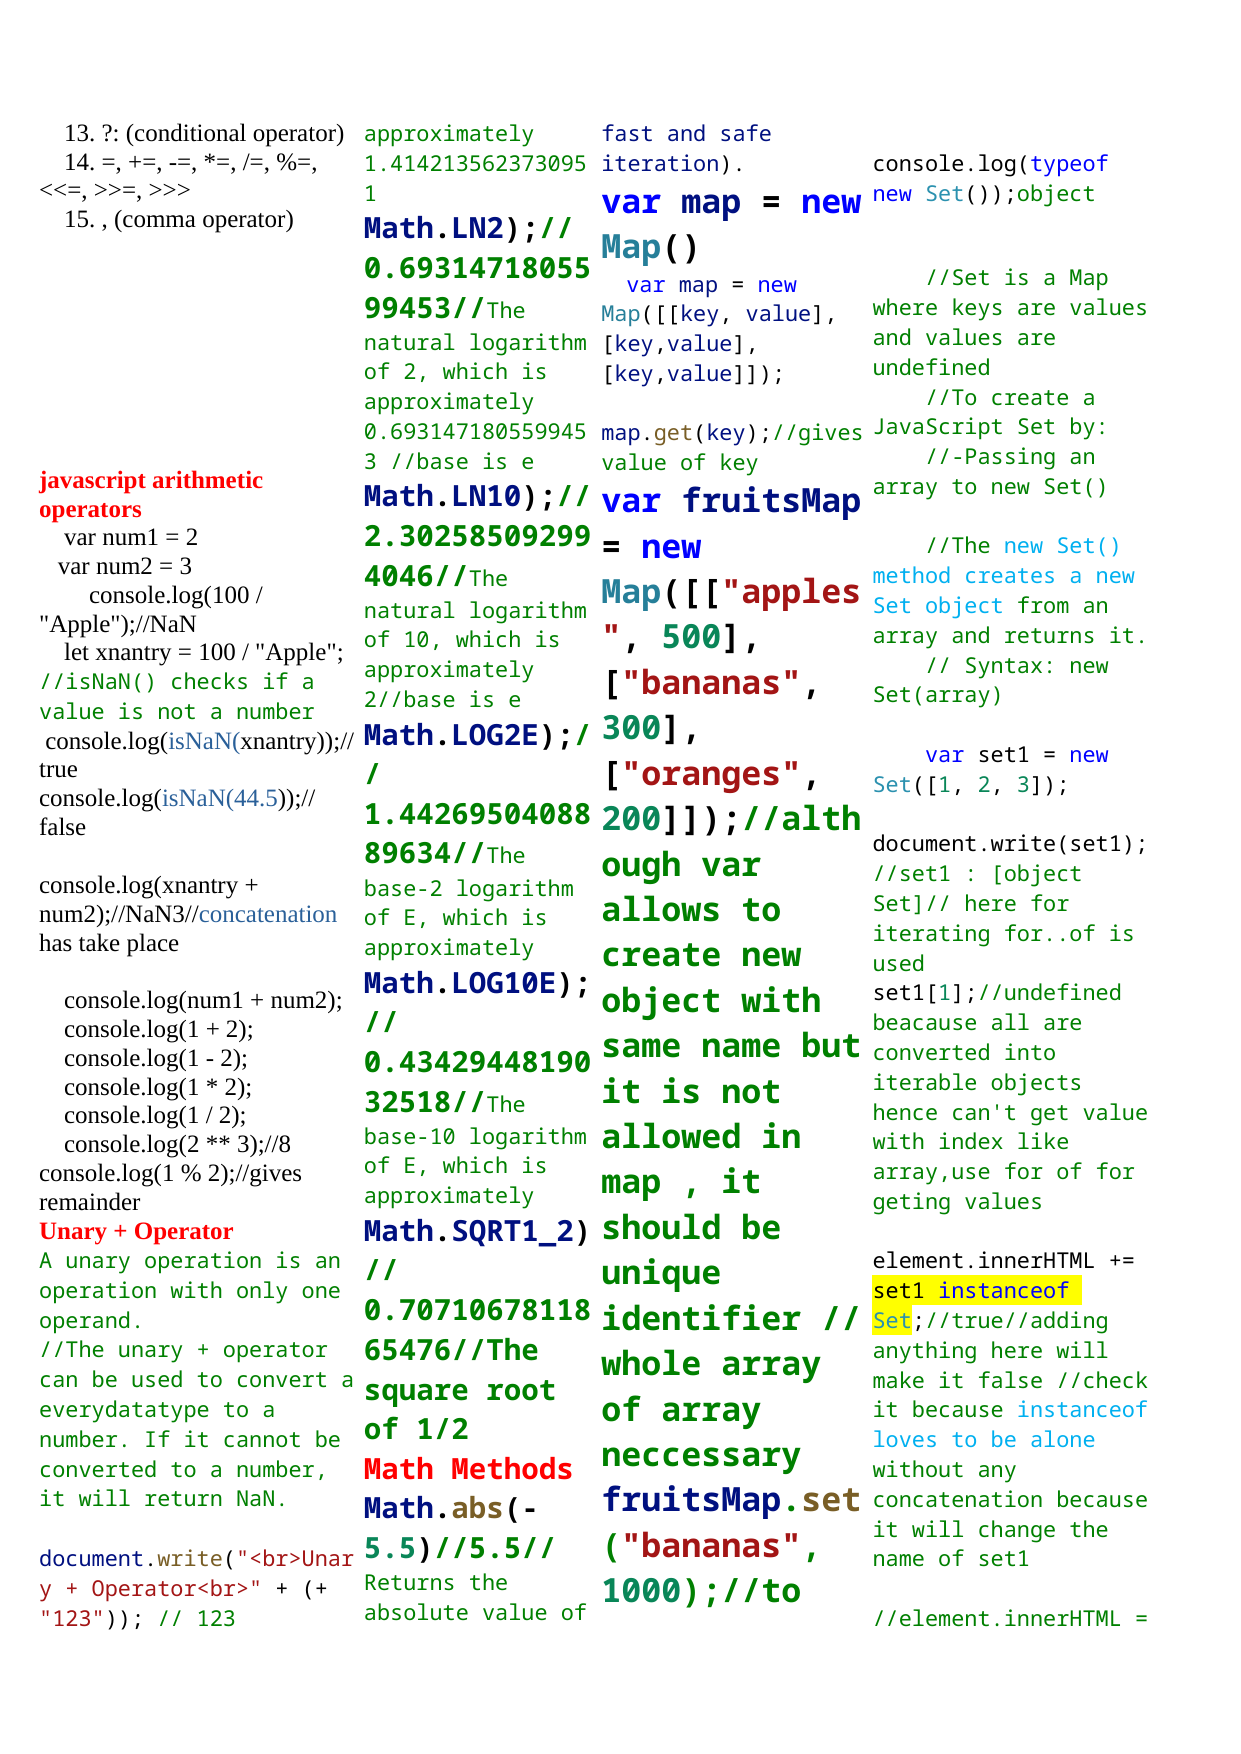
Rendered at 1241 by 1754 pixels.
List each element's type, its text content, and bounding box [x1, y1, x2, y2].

table_header 13. ?: (conditional operator) 14. =, +=, -=, *=, /=, %=, <<=, >>=, >>> 15. , (comma operator) javascript arithmetic operators var num1 = 2 var num2 = 3 console.log(100 / "Apple");//NaN let xnantry = 100 / "Apple"; //isNaN() checks if a value is not a number console.log(isNaN(xnantry));//true console.log(isNaN(44.5));//false console.log(xnantry + num2);//NaN3//concatenation has take place console.log(num1 + num2); console.log(1 + 2); console.log(1 - 2); console.log(1 * 2); console.log(1 / 2); console.log(2 ** 3);//8 console.log(1 % 2);//gives remainder Unary + Operator A unary operation is an operation with only one operand. //The unary + operator can be used to convert a everydatatype to a number. If it cannot be converted to a number, it will return NaN. document.write("<br>Unary + Operator<br>" + (+ "123")); // 123 [38, 118, 363, 1633]
table_header fast and safe iteration). var map = new Map() var map = new Map([[key, value],[key,value],[key,value]]); map.get(key);//gives value of key var fruitsMap = new Map([["apples", 500], ["bananas", 300], ["oranges", 200]]);//although var allows to create new object with same name but it is not allowed in map , it should be unique identifier //whole array of array neccessary fruitsMap.set("bananas", 1000);//to [600, 118, 871, 1633]
table_header approximately 1.4142135623730951 Math.LN2);//0.6931471805599453//The natural logarithm of 2, which is approximately 0.6931471805599453 //base is e Math.LN10);//2.302585092994046//The natural logarithm of 10, which is approximately 2//base is e Math.LOG2E);//1.4426950408889634//The base-2 logarithm of E, which is approximately Math.LOG10E);//0.4342944819032518//The base-10 logarithm of E, which is approximately Math.SQRT1_2)//0.7071067811865476//The square root of 1/2 Math Methods Math.abs(-5.5)//5.5//Returns the absolute value of [363, 118, 600, 1633]
table_header [1161, 118, 1240, 1633]
